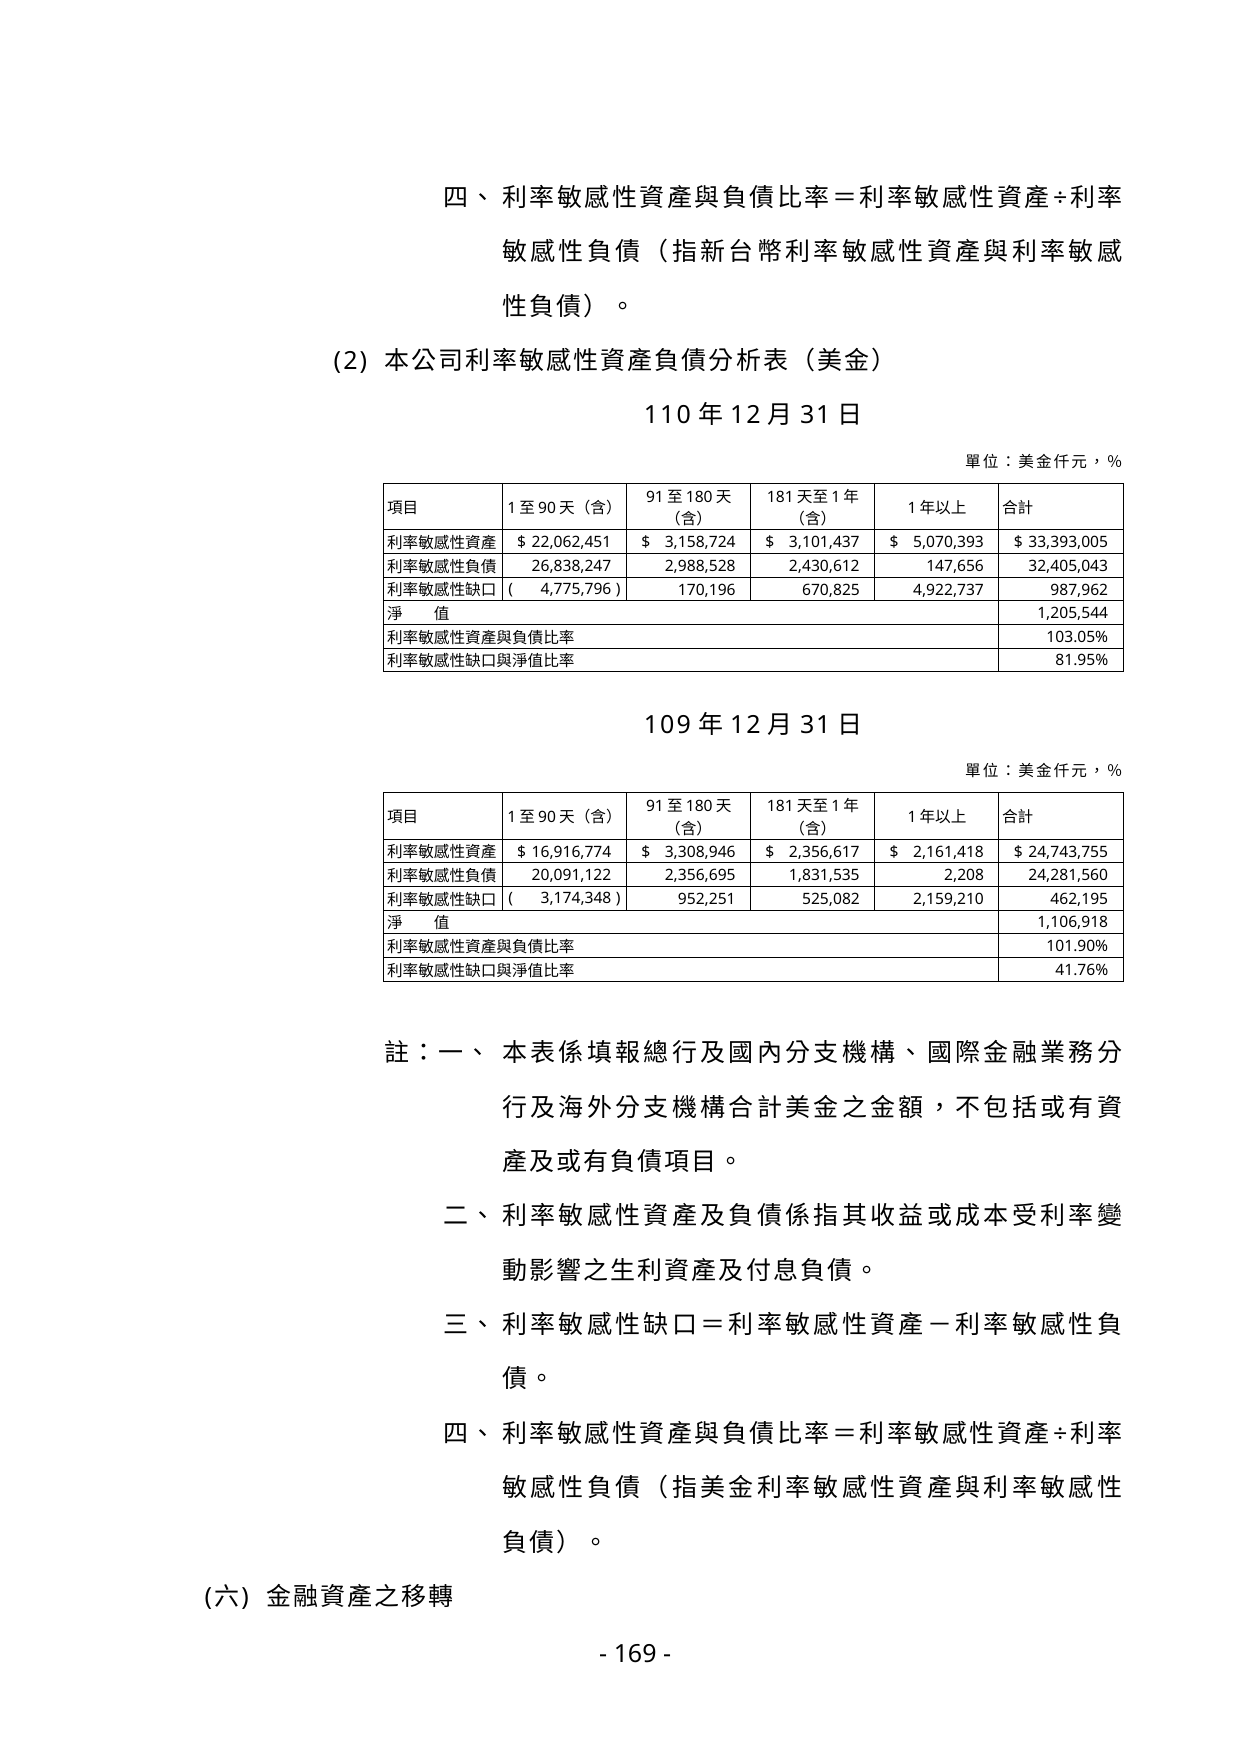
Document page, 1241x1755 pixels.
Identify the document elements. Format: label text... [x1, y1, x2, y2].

table_cell $ 3,101,437 [751, 530, 874, 553]
table_cell 淨 值 [384, 911, 998, 933]
table_cell 利率敏感性負債 [384, 863, 502, 886]
table_cell $ 2,356,617 [751, 840, 874, 862]
table_cell 2,208 [875, 863, 998, 886]
table_cell 2,356,695 [627, 863, 750, 886]
table_cell 利率敏感性資產與負債比率 [384, 934, 998, 957]
table_cell $ 2,161,418 [875, 840, 998, 862]
table_cell 2,988,528 [627, 554, 750, 577]
table_cell $ 22,062,451 [503, 530, 626, 553]
table_cell 利率敏感性資產 [384, 840, 502, 862]
table_cell 利率敏感性缺口與淨值比率 [384, 958, 998, 981]
table_header 項目 [384, 793, 502, 839]
table_cell 利率敏感性負債 [384, 554, 502, 577]
text 四、 利率敏感性資產與負債比率＝利率敏感性資產÷利率敏感性負債（指美金利率敏感性資產與利率敏感性負債）。 [443, 1413, 1122, 1558]
table_cell $ 16,916,774 [503, 840, 626, 862]
table_header 合計 [999, 793, 1123, 839]
table_cell 147,656 [875, 554, 998, 577]
text (六) 金融資產之移轉 [177, 1576, 1122, 1613]
table_cell ( 4,775,796 ) [503, 578, 626, 600]
table_header 1至90天（含） [503, 793, 626, 839]
table_cell $ 3,308,946 [627, 840, 750, 862]
table_header 91至180天（含） [627, 793, 750, 839]
table_cell 利率敏感性資產 [384, 530, 502, 553]
table_header 1年以上 [875, 793, 998, 839]
table_cell 1,106,918 [999, 911, 1123, 933]
table_header 項目 [384, 484, 502, 529]
table_cell 1,831,535 [751, 863, 874, 886]
text 二、 利率敏感性資產及負債係指其收益或成本受利率變動影響之生利資產及付息負債。 [443, 1196, 1122, 1286]
table_cell 淨 值 [384, 601, 998, 624]
table_header 181天至1年（含） [751, 793, 874, 839]
text (2) 本公司利率敏感性資產負債分析表（美金） [325, 340, 1122, 377]
table_cell 952,251 [627, 887, 750, 909]
table_cell 利率敏感性資產與負債比率 [384, 625, 998, 647]
text 單位：美金仟元，％ [148, 758, 1122, 781]
table_cell 41.76% [999, 958, 1123, 981]
table_cell 525,082 [751, 887, 874, 909]
table_cell $ 24,743,755 [999, 840, 1123, 862]
table_cell 26,838,247 [503, 554, 626, 577]
text 三、 利率敏感性缺口＝利率敏感性資產－利率敏感性負債。 [443, 1304, 1122, 1395]
table_cell 24,281,560 [999, 863, 1123, 886]
table_cell 1,205,544 [999, 601, 1123, 624]
text 四、 利率敏感性資產與負債比率＝利率敏感性資產÷利率敏感性負債（指新台幣利率敏感性資產與利率敏感性負債）。 [443, 177, 1122, 322]
table_cell 20,091,122 [503, 863, 626, 886]
text 註：一、 本表係填報總行及國內分支機構、國際金融業務分行及海外分支機構合計美金之金額，不包括或有資產及或有負債項目。 [384, 1033, 1122, 1178]
text 單位：美金仟元，％ [148, 449, 1122, 472]
table_header 合計 [999, 484, 1123, 529]
table_header 1年以上 [875, 484, 998, 529]
table_cell $ 3,158,724 [627, 530, 750, 553]
table_cell 利率敏感性缺口 [384, 887, 502, 909]
text 110年12月31日 [384, 395, 1122, 431]
table_cell $ 5,070,393 [875, 530, 998, 553]
table_header 1至90天（含） [503, 484, 626, 529]
table_cell 670,825 [751, 578, 874, 600]
table_cell $ 33,393,005 [999, 530, 1123, 553]
table_cell 利率敏感性缺口 [384, 578, 502, 600]
table_header 91至180天（含） [627, 484, 750, 529]
table_cell 462,195 [999, 887, 1123, 909]
table_header 181天至1年（含） [751, 484, 874, 529]
table_cell 987,962 [999, 578, 1123, 600]
table_cell 2,159,210 [875, 887, 998, 909]
table_cell 103.05% [999, 625, 1123, 647]
table_cell ( 3,174,348 ) [503, 887, 626, 909]
table_cell 81.95% [999, 649, 1123, 671]
table_cell 4,922,737 [875, 578, 998, 600]
text 109年12月31日 [384, 704, 1122, 740]
table_cell 利率敏感性缺口與淨值比率 [384, 649, 998, 671]
table_cell 101.90% [999, 934, 1123, 957]
table_cell 2,430,612 [751, 554, 874, 577]
table_cell 32,405,043 [999, 554, 1123, 577]
table_cell 170,196 [627, 578, 750, 600]
